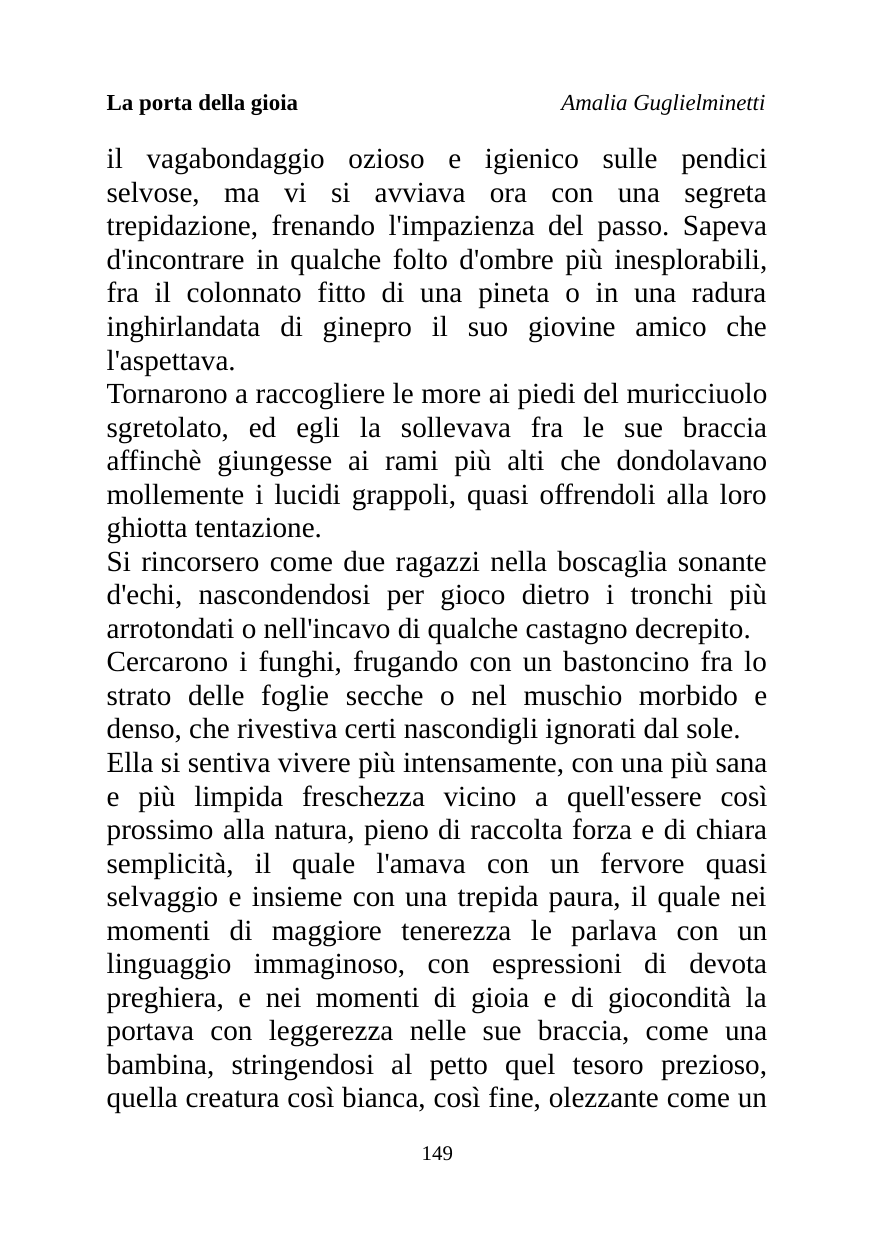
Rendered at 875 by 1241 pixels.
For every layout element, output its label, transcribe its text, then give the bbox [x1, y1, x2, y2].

text Cercarono i funghi, frugando con un bastoncino fra lo strato delle foglie secche o nel muschio morbido e denso, che rivestiva certi nascondigli ignorati dal sole. [106, 644, 768, 745]
text Ella si sentiva vivere più intensamente, con una più sana e più limpida freschezza vicino a quell'essere così prossimo alla natura, pieno di raccolta forza e di chiara semplicità, il quale l'amava con un fervore quasi selvaggio e insieme con una trepida paura, il quale nei momenti di maggiore tenerezza le parlava con un linguaggio immaginoso, con espressioni di devota preghiera, e nei momenti di gioia e di giocondità la portava con leggerezza nelle sue braccia, come una bambina, stringendosi al petto quel tesoro prezioso, quella creatura così bianca, così fine, olezzante come un [106, 745, 768, 1114]
text Tornarono a raccogliere le more ai piedi del muricciuolo sgretolato, ed egli la sollevava fra le sue braccia affinchè giungesse ai rami più alti che dondolavano mollemente i lucidi grappoli, quasi offrendoli alla loro ghiotta tentazione. [106, 376, 768, 544]
text Si rincorsero come due ragazzi nella boscaglia sonante d'echi, nascondendosi per gioco dietro i tronchi più arrotondati o nell'incavo di qualche castagno decrepito. [106, 544, 768, 644]
text il vagabondaggio ozioso e igienico sulle pendici selvose, ma vi si avviava ora con una segreta trepidazione, frenando l'impazienza del passo. Sapeva d'incontrare in qualche folto d'ombre più inesplorabili, fra il colonnato fitto di una pineta o in una radura inghirlandata di ginepro il suo giovine amico che l'aspettava. [106, 141, 768, 376]
